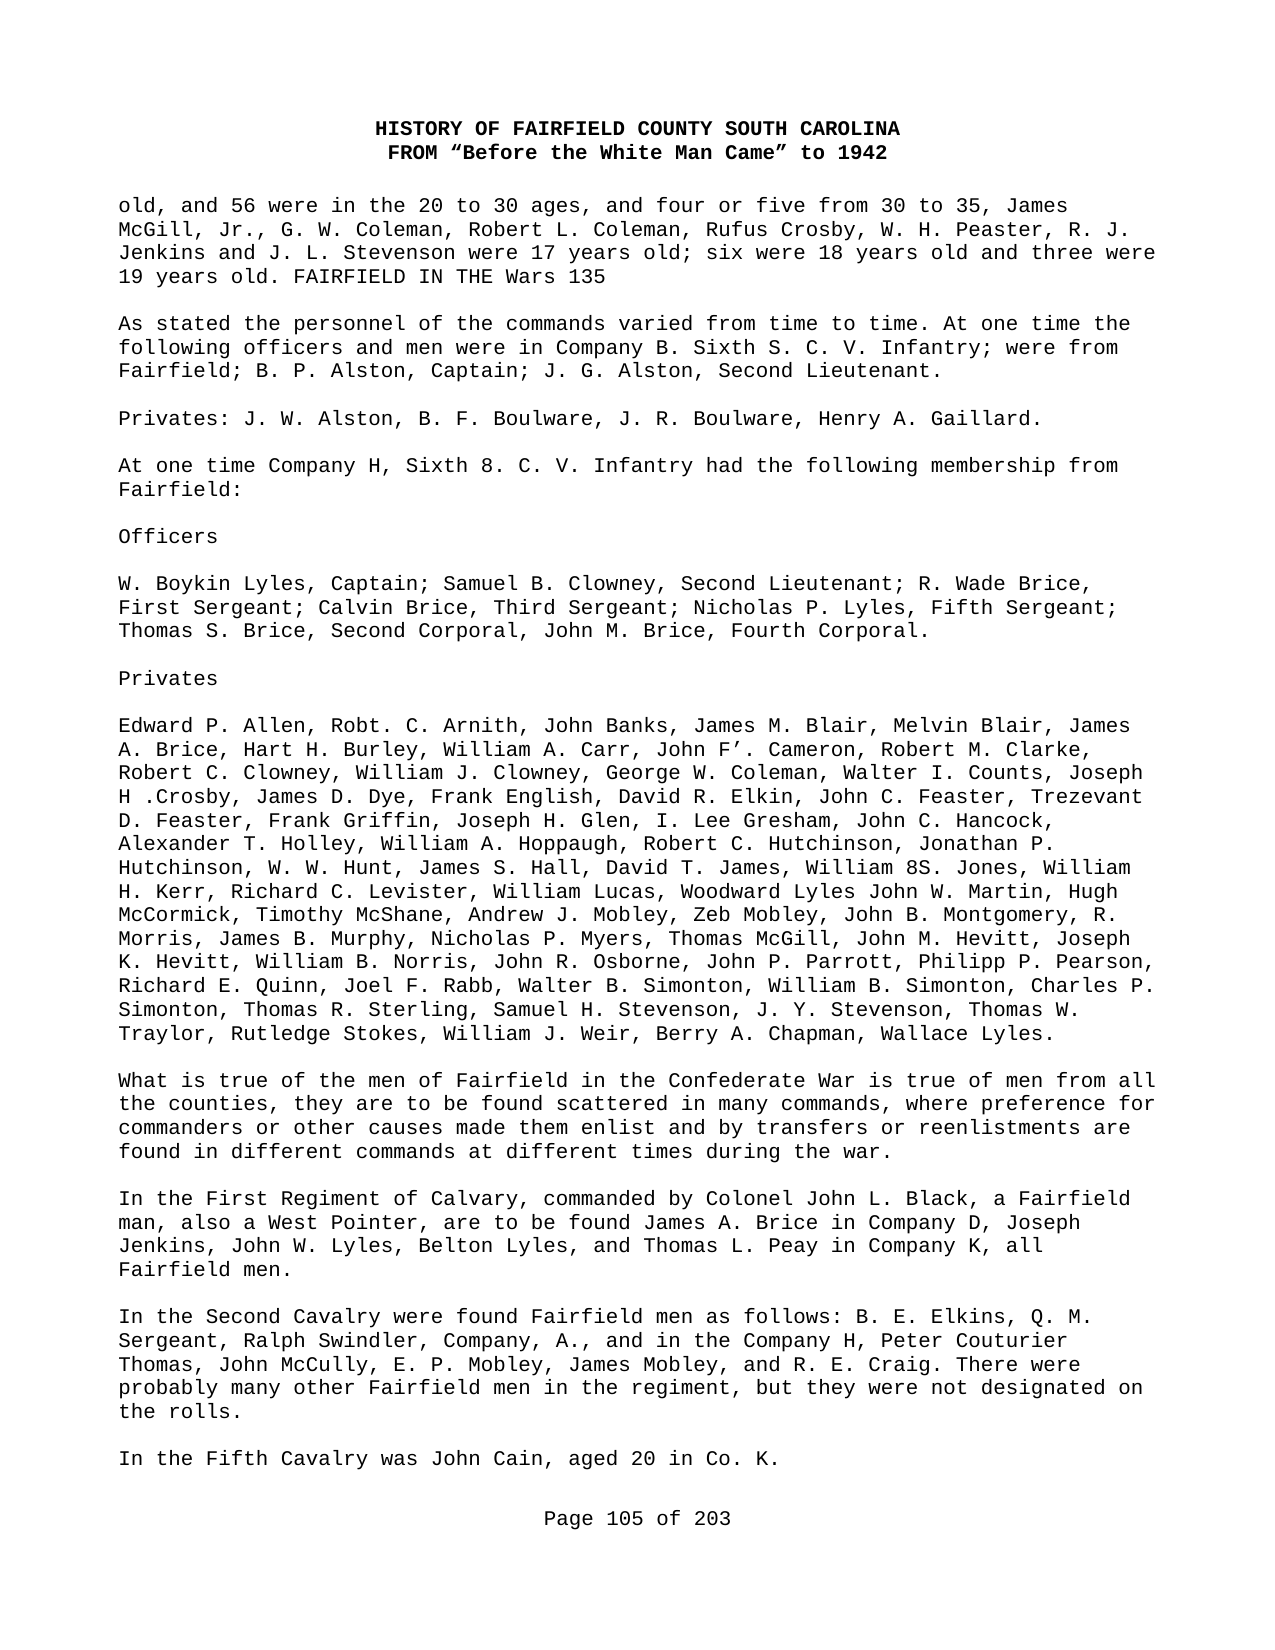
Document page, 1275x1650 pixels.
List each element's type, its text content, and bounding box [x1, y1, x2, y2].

text Edward P. Allen, Robt. C. Arnith, John Banks, James M. Blair, Melvin Blair, James A. Brice, Hart H. Burley, William A. Carr, John F’. Cameron, Robert M. Clarke, Robert C. Clowney, William J. Clowney, George W. Coleman, Walter I. Counts, Joseph H .Crosby, James D. Dye, Frank English, David R. Elkin, John C. Feaster, Trezevant D. Feaster, Frank Griffin, Joseph H. Glen, I. Lee Gresham, John C. Hancock, Alexander T. Holley, William A. Hoppaugh, Robert C. Hutchinson, Jonathan P. Hutchinson, W. W. Hunt, James S. Hall, David T. James, William 8S. Jones, William H. Kerr, Richard C. Levister, William Lucas, Woodward Lyles John W. Martin, Hugh McCormick, Timothy McShane, Andrew J. Mobley, Zeb Mobley, John B. Montgomery, R. Morris, James B. Murphy, Nicholas P. Myers, Thomas McGill, John M. Hevitt, Joseph K. Hevitt, William B. Norris, John R. Osborne, John P. Parrott, Philipp P. Pearson, Richard E. Quinn, Joel F. Rabb, Walter B. Simonton, William B. Simonton, Charles P. Simonton, Thomas R. Sterling, Samuel H. Stevenson, J. Y. Stevenson, Thomas W. Traylor, Rutledge Stokes, William J. Weir, Berry A. Chapman, Wallace Lyles. [118, 715, 1157, 1046]
text What is true of the men of Fairfield in the Confederate War is true of men from all the counties, they are to be found scattered in many commands, where preference for commanders or other causes made them enlist and by transfers or reenlistments are found in different commands at different times during the war. [118, 1070, 1157, 1164]
text In the Second Cavalry were found Fairfield men as follows: B. E. Elkins, Q. M. Sergeant, Ralph Swindler, Company, A., and in the Company H, Peter Couturier Thomas, John McCully, E. P. Mobley, James Mobley, and R. E. Craig. There were probably many other Fairfield men in the regiment, but they were not designated on the rolls. [118, 1306, 1157, 1424]
text At one time Company H, Sixth 8. C. V. Infantry had the following membership from Fairfield: [118, 455, 1157, 502]
text In the First Regiment of Calvary, commanded by Colonel John L. Black, a Fairfield man, also a West Pointer, are to be found James A. Brice in Company D, Joseph Jenkins, John W. Lyles, Belton Lyles, and Thomas L. Peay in Company K, all Fairfield men. [118, 1188, 1157, 1283]
text Privates: J. W. Alston, B. F. Boulware, J. R. Boulware, Henry A. Gaillard. [118, 408, 1157, 431]
text In the Fifth Cavalry was John Cain, aged 20 in Co. K. [118, 1448, 1157, 1472]
text W. Boykin Lyles, Captain; Samuel B. Clowney, Second Lieutenant; R. Wade Brice, First Sergeant; Calvin Brice, Third Sergeant; Nicholas P. Lyles, Fifth Sergeant; Thomas S. Brice, Second Corporal, John M. Brice, Fourth Corporal. [118, 573, 1157, 644]
text Privates [118, 668, 1157, 691]
text Officers [118, 526, 1157, 549]
text As stated the personnel of the commands varied from time to time. At one time the following officers and men were in Company B. Sixth S. C. V. Infantry; were from Fairfield; B. P. Alston, Captain; J. G. Alston, Second Lieutenant. [118, 313, 1157, 384]
text old, and 56 were in the 20 to 30 ages, and four or five from 30 to 35, James McGill, Jr., G. W. Coleman, Robert L. Coleman, Rufus Crosby, W. H. Peaster, R. J. Jenkins and J. L. Stevenson were 17 years old; six were 18 years old and three were 19 years old. FAIRFIELD IN THE Wars 135 [118, 195, 1157, 289]
